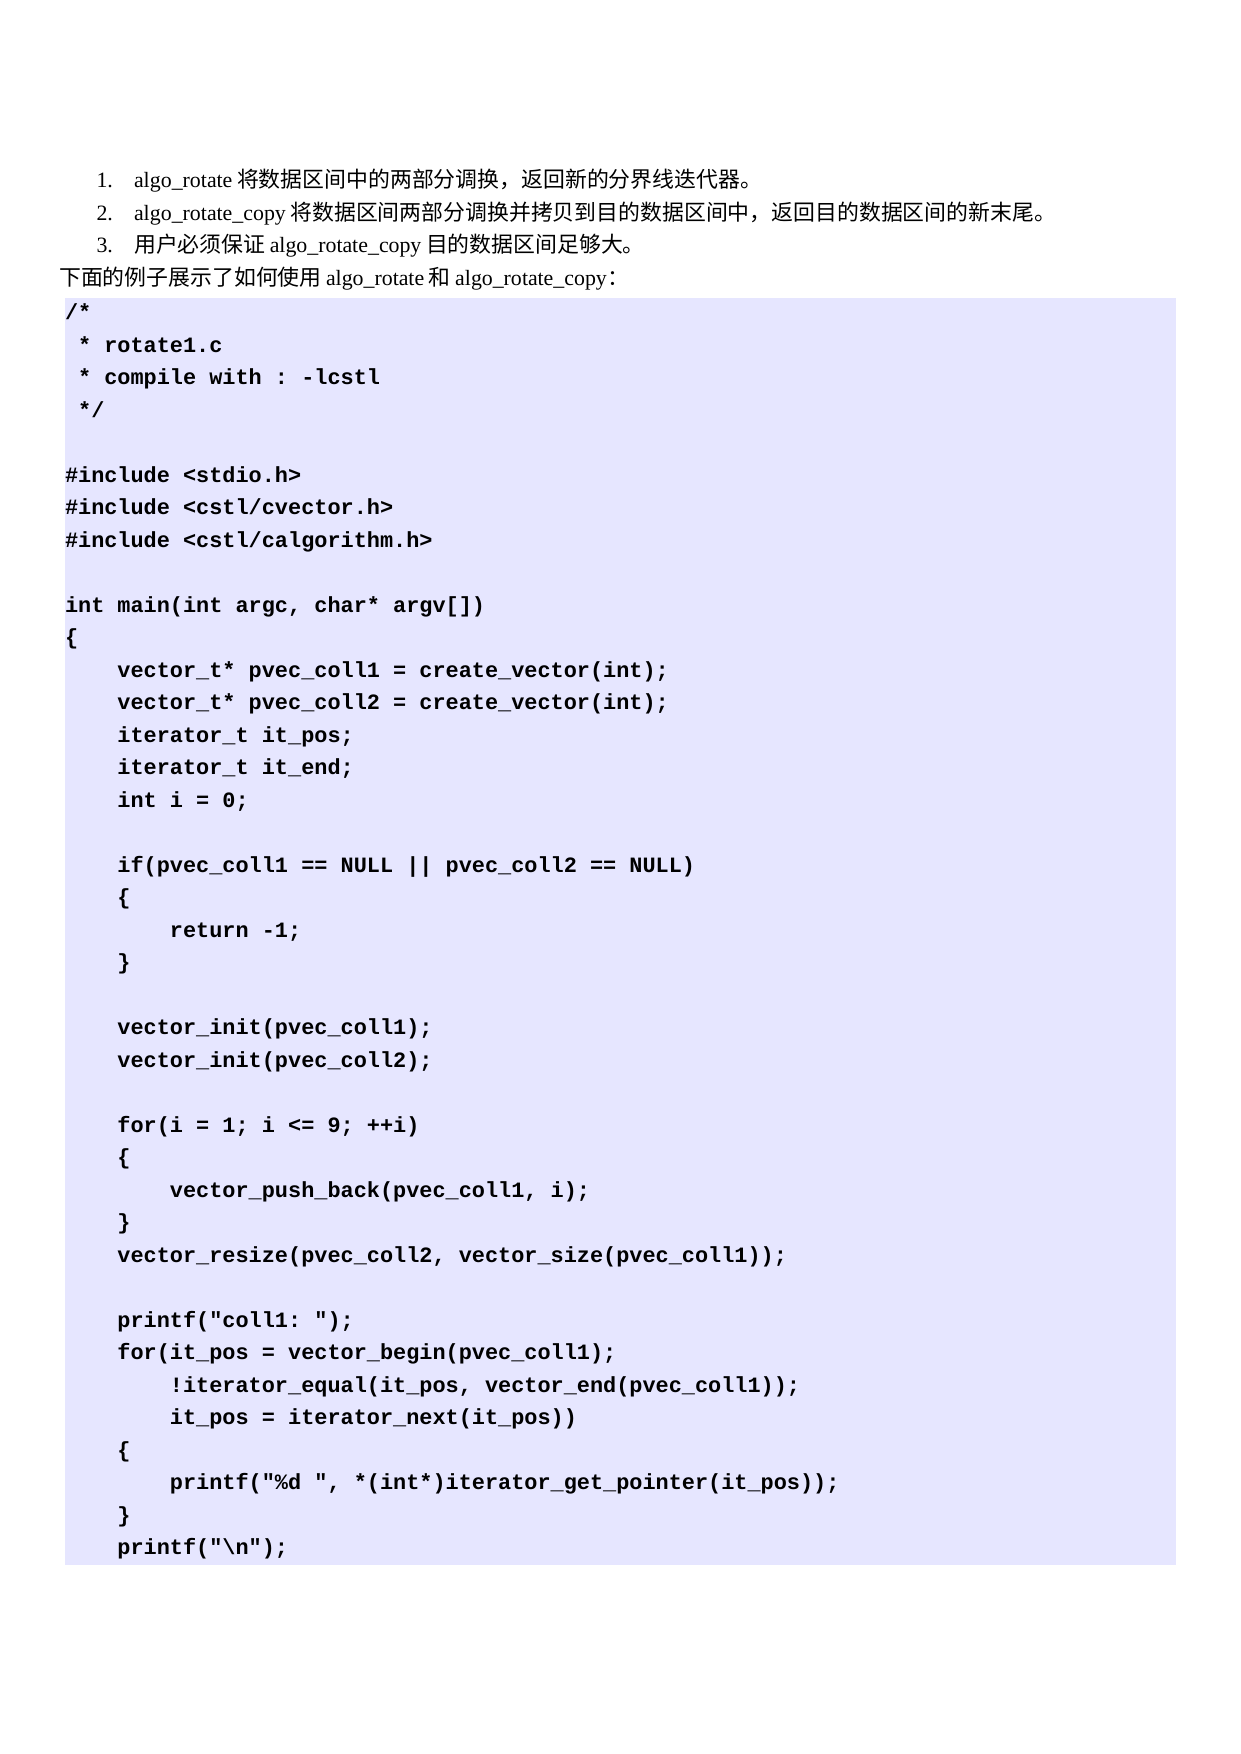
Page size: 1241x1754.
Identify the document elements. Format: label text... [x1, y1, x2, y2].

list algo_rotate_copy将数据区间两部分调换并拷贝到目的数据区间中，返回目的数据区间的新末尾。 [96, 194, 1181, 227]
list algo_rotate将数据区间中的两部分调换，返回新的分界线迭代器。 [96, 162, 1181, 194]
list 用户必须保证algo_rotate_copy目的数据区间足够大。 [96, 227, 1181, 259]
table_header /* * rotate1.c * compile with : -lcstl */ #include <stdio.h> #include <cstl/cvector.h> #include <cstl/calgorithm.h> int main(int argc, char* argv[]) { vector_t* pvec_coll1 = create_vector(int); vector_t* pvec_coll2 = create_vector(int); iterator_t it_pos; iterator_t it_end; int i = 0; if(pvec_coll1 == NULL || pvec_coll2 == NULL) { return -1; } vector_init(pvec_coll1); vector_init(pvec_coll2); for(i = 1; i <= 9; ++i) { vector_push_back(pvec_coll1, i); } vector_resize(pvec_coll2, vector_size(pvec_coll1)); printf("coll1: "); for(it_pos = vector_begin(pvec_coll1); !iterator_equal(it_pos, vector_end(pvec_coll1)); it_pos = iterator_next(it_pos)) { printf("%d ", *(int*)iterator_get_pointer(it_pos)); } printf("\n"); [60, 293, 1181, 1571]
text 下面的例子展示了如何使用algo_rotate和algo_rotate_copy： [59, 259, 1181, 292]
